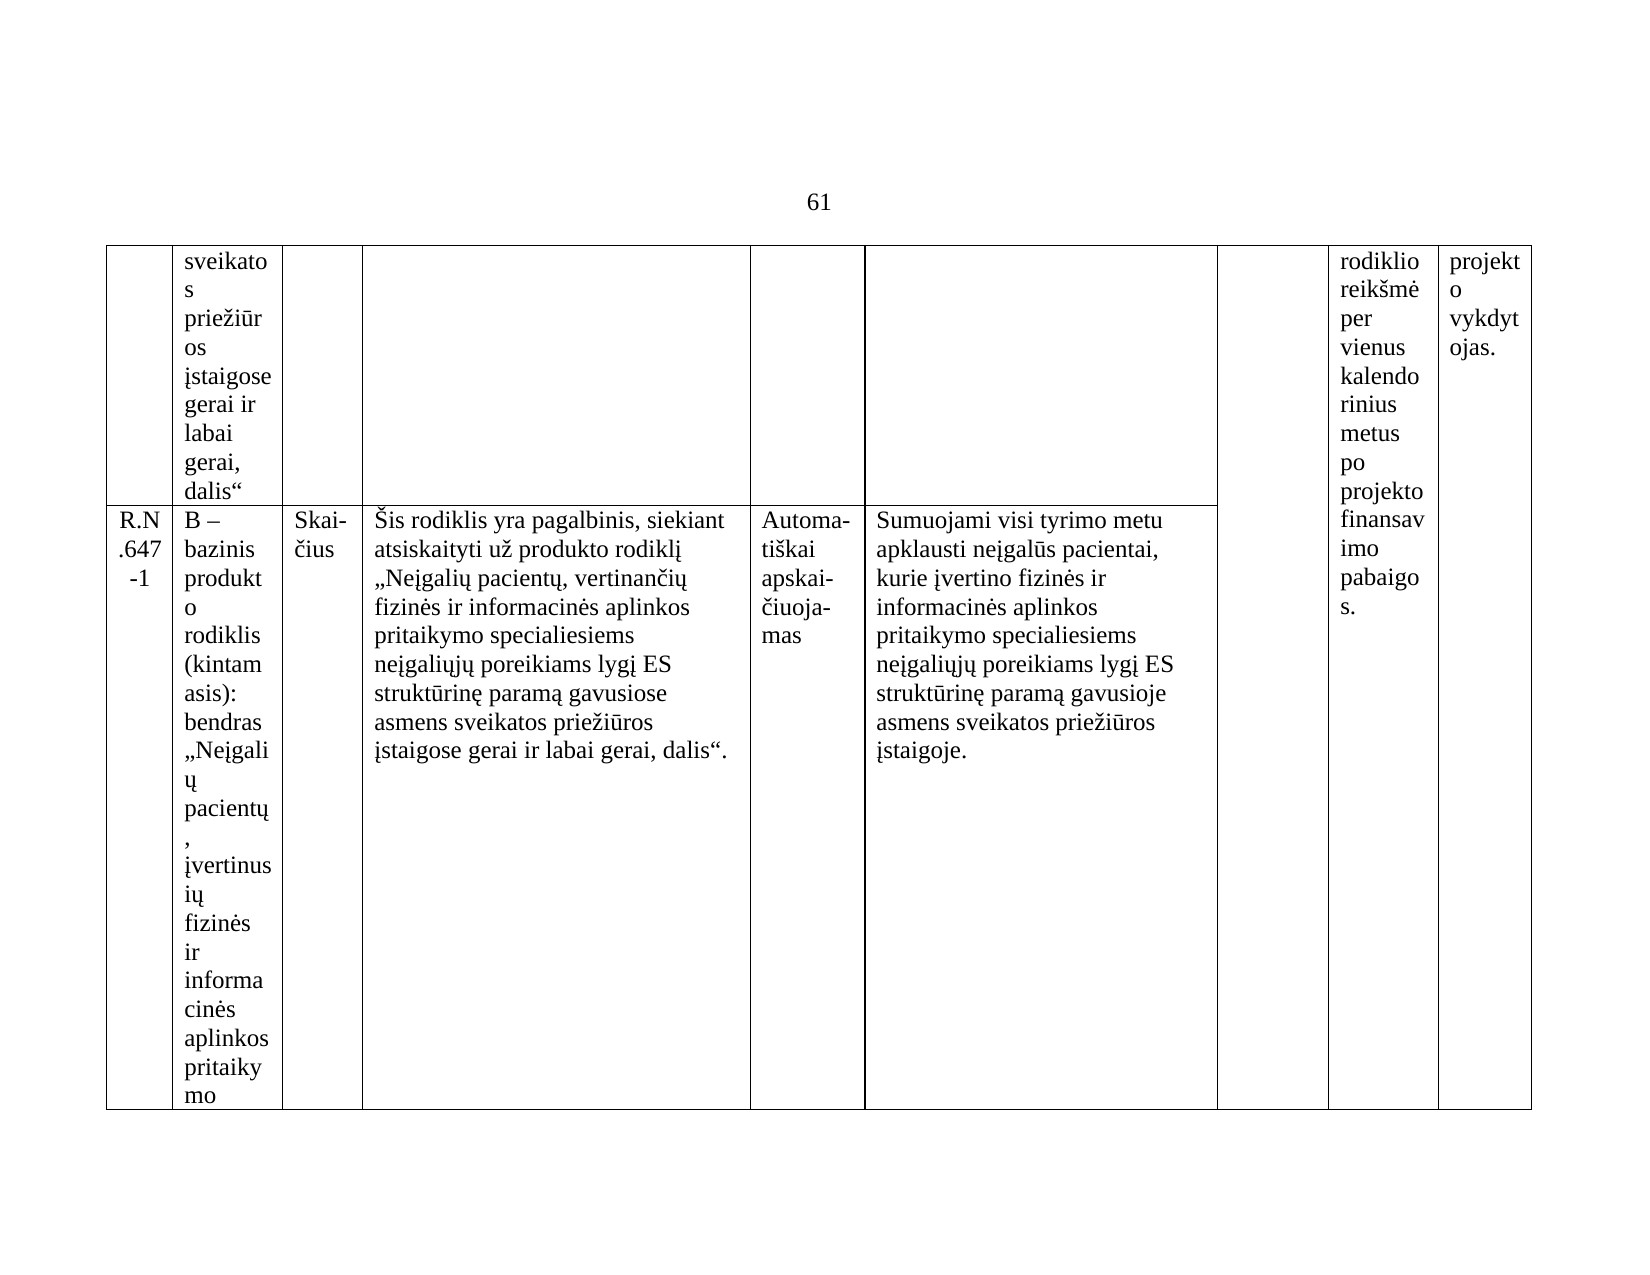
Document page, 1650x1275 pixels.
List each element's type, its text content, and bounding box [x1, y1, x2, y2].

table_cell [107, 246, 172, 504]
table_cell rodiklio reikšmė per vienus kalendorinius metus po projekto finansavimo pabaigos. [1329, 246, 1438, 1109]
table_cell B – bazinis produkto rodiklis (kintamasis): bendras „Neįgalių pacientų, įvertinusių fizinės ir informacinės aplinkos pritaikymo [173, 506, 282, 1109]
table_cell Automa-tiškai apskai-čiuoja-mas [751, 506, 864, 1109]
table_cell [283, 246, 362, 504]
table_cell Skai-čius [283, 506, 362, 1109]
table_cell projekto vykdytojas. [1439, 246, 1531, 1109]
table_cell R.N.647-1 [107, 506, 172, 1109]
table_cell [751, 246, 864, 504]
table_cell Sumuojami visi tyrimo metu apklausti neįgalūs pacientai, kurie įvertino fizinės ir informacinės aplinkos pritaikymo specialiesiems neįgaliųjų poreikiams lygį ES struktūrinę paramą gavusioje asmens sveikatos priežiūros įstaigoje. [866, 506, 1217, 1109]
table_cell Šis rodiklis yra pagalbinis, siekiant atsiskaityti už produkto rodiklį „Neįgalių pacientų, vertinančių fizinės ir informacinės aplinkos pritaikymo specialiesiems neįgaliųjų poreikiams lygį ES struktūrinę paramą gavusiose asmens sveikatos priežiūros įstaigose gerai ir labai gerai, dalis“. [363, 506, 750, 1109]
table_cell sveikatos priežiūros įstaigose gerai ir labai gerai, dalis“ [173, 246, 282, 504]
table_cell [363, 246, 750, 504]
table_cell [1218, 246, 1328, 1109]
table_cell [866, 246, 1217, 504]
